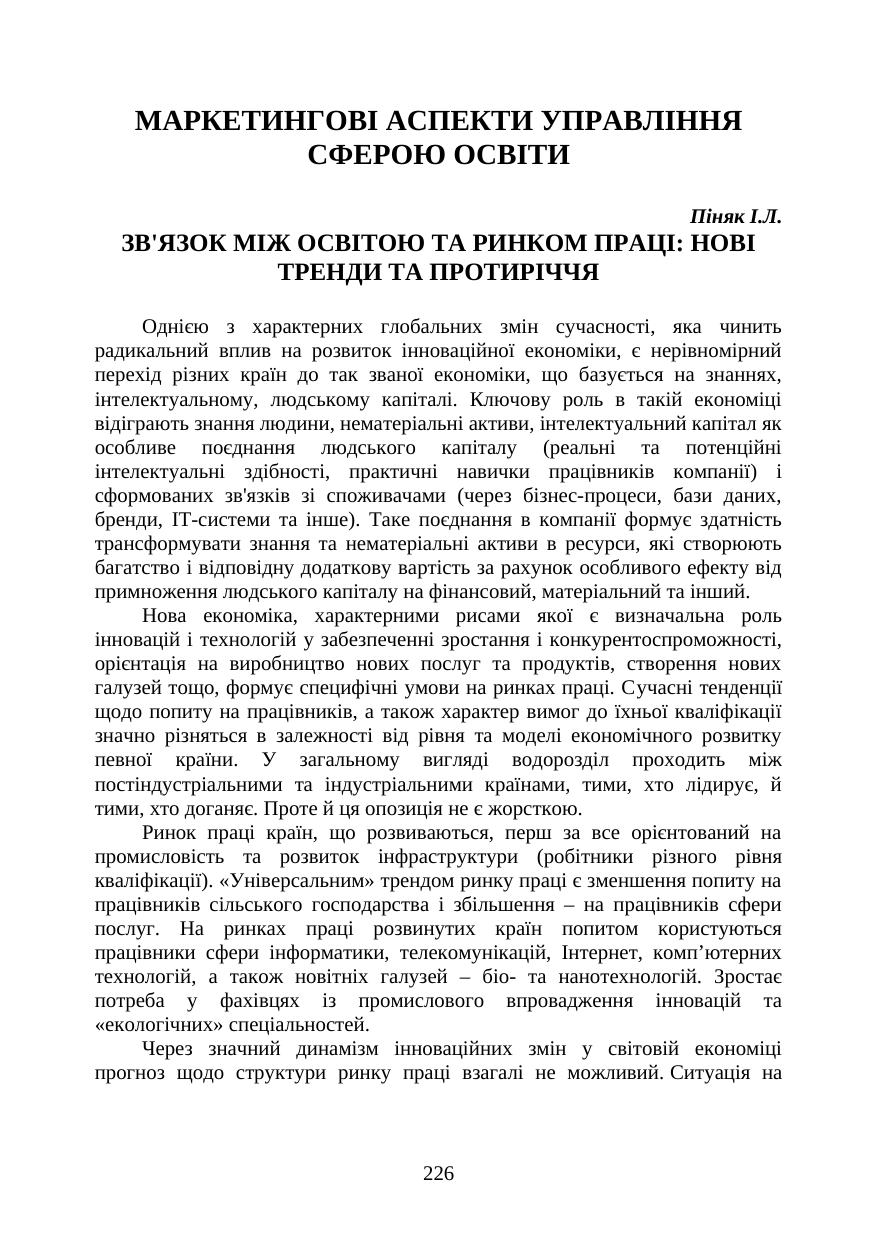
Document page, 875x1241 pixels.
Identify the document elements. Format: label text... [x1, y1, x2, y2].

text Ринок праці країн, що розвиваються, перш за все орієнтований на промисловість та розвиток інфраструктури (робітники різного рівня кваліфікації). «Універсальним» трендом ринку праці є зменшення попиту на працівників сільського господарства і збільшення – на працівників сфери послуг. На ринках праці розвинутих країн попитом користуються працівники сфери інформатики, телекомунікацій, Інтернет, комп’ютерних технологій, а також новітніх галузей – біо- та нанотехнологій. Зростає потреба у фахівцях із промислового впровадження інновацій та «екологічних» спеціальностей. [94, 819, 782, 1036]
text Піняк І.Л. [94, 204, 782, 228]
text МАРКЕТИНГОВІ АСПЕКТИ УПРАВЛІННЯ СФЕРОЮ ОСВІТИ [94, 103, 782, 170]
text Однією з характерних глобальних змін сучасності, яка чинить радикальний вплив на розвиток інноваційної економіки, є нерівномірний перехід різних країн до так званої економіки, що базується на знаннях, інтелектуальному, людському капіталі. Ключову роль в такій економіці відіграють знання людини, нематеріальні активи, інтелектуальний капітал як особливе поєднання людського капіталу (реальні та потенційні інтелектуальні здібності, практичні навички працівників компанії) і сформованих зв'язків зі споживачами (через бізнес-процеси, бази даних, бренди, IТ-системи та інше). Таке поєднання в компанії формує здатність трансформувати знання та нематеріальні активи в ресурси, які створюють багатство і відповідну додаткову вартість за рахунок особливого ефекту від примноження людського капіталу на фінансовий, матеріальний та інший. [94, 314, 782, 603]
text Через значний динамізм інноваційних змін у світовій економіці прогноз щодо структури ринку праці взагалі не можливий. Ситуація на [94, 1036, 782, 1084]
text Зв'язок між освітою та ринком праці: нові тренди та протиріччя [94, 228, 782, 286]
text Нова економіка, характерними рисами якої є визначальна роль інновацій і технологій у забезпеченні зростання і конкурентоспроможності, орієнтація на виробництво нових послуг та продуктів, створення нових галузей тощо, формує специфічні умови на ринках праці. Сучасні тенденції щодо попиту на працівників, а також характер вимог до їхньої кваліфікації значно різняться в залежності від рівня та моделі економічного розвитку певної країни. У загальному вигляді водорозділ проходить між постіндустріальними та індустріальними країнами, тими, хто лідирує, й тими, хто доганяє. Проте й ця опозиція не є жорсткою. [94, 603, 782, 819]
